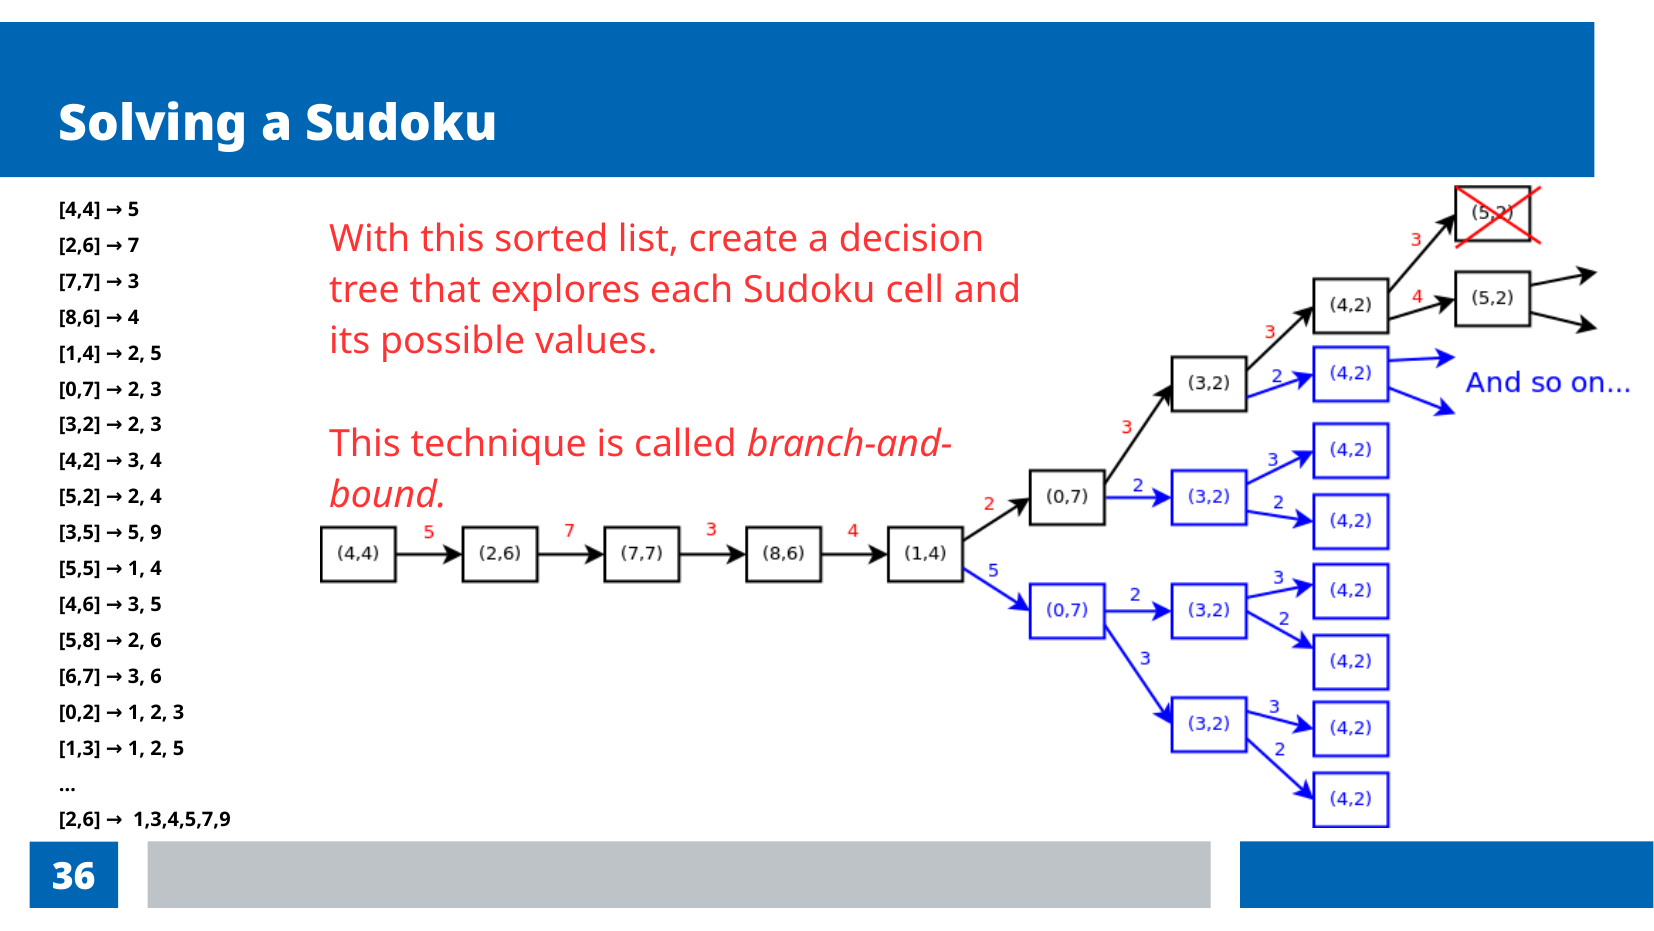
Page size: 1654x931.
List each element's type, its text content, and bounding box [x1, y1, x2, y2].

title Solving a Sudoku [59, 44, 1595, 156]
picture [320, 185, 1636, 828]
list [4,4] → 5 [2,6] → 7 [7,7] → 3 [8,6] → 4 [1,4] → 2, 5 [0,7] → 2, 3 [3,2] → 2, 3 [4,2] → 3, 4 [5,2] → 2, 4 [3,5] → 5, 9 [5,5] → 1, 4 [4,6] → 3, 5 [5,8] → 2, 6 [6,7] → 3, 6 [0,2] → 1, 2, 3 [1,3] → 1, 2, 5 … [2,6] → 1,3,4,5,7,9 [59, 195, 571, 841]
text_box With this sorted list, create a decision tree that explores each Sudoku cell and its possible values. This technique is called branch-and-bound. [314, 204, 1051, 481]
